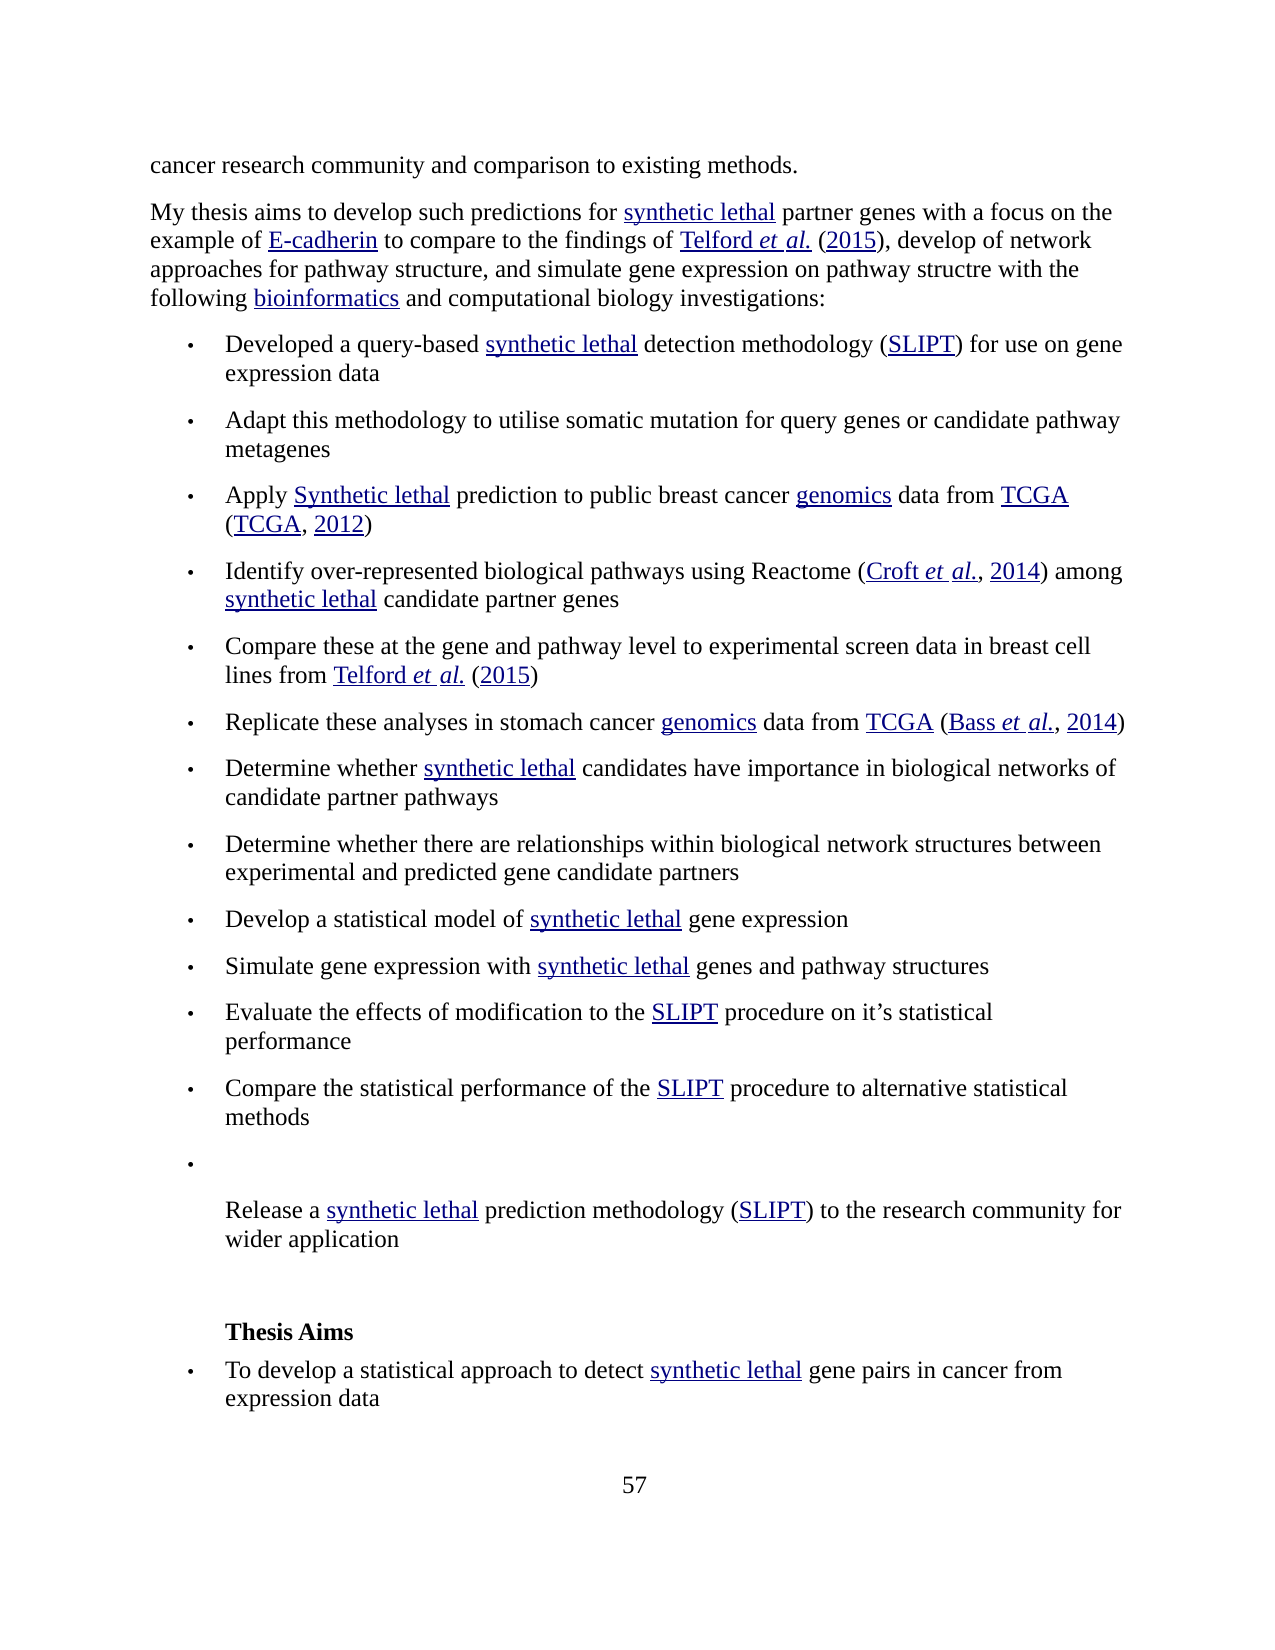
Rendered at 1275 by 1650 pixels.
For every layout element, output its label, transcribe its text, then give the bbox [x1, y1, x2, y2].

text My thesis aims to develop such predictions for synthetic lethal partner genes with a focus on the example of E-cadherin to compare to the findings of Telford et al. (2015), develop of network approaches for pathway structure, and simulate gene expression on pathway structre with the following bioinformatics and computational biology investigations: [150, 197, 1125, 312]
list Compare the statistical performance of the SLIPT procedure to alternative statistical methods [187, 1073, 1125, 1130]
list Evaluate the effects of modification to the SLIPT procedure on it’s statistical performance [187, 997, 1125, 1055]
list Apply Synthetic lethal prediction to public breast cancer genomics data from TCGA (TCGA, 2012) [187, 480, 1125, 538]
list Determine whether synthetic lethal candidates have importance in biological networks of candidate partner pathways [187, 753, 1125, 811]
text cancer research community and comparison to existing methods. [150, 150, 1125, 179]
list Simulate gene expression with synthetic lethal genes and pathway structures [187, 951, 1125, 979]
list Replicate these analyses in stomach cancer genomics data from TCGA (Bass et al., 2014) [187, 707, 1125, 735]
list Compare these at the gene and pathway level to experimental screen data in breast cell lines from Telford et al. (2015) [187, 631, 1125, 689]
list To develop a statistical approach to detect synthetic lethal gene pairs in cancer from expression data [187, 1355, 1125, 1412]
list Determine whether there are relationships within biological network structures between experimental and predicted gene candidate partners [187, 829, 1125, 886]
list Adapt this methodology to utilise somatic mutation for query genes or candidate pathway metagenes [187, 405, 1125, 462]
list Identify over-represented biological pathways using Reactome (Croft et al., 2014) among synthetic lethal candidate partner genes [187, 556, 1125, 613]
list Thesis Aims [187, 1317, 1125, 1346]
list Developed a query-based synthetic lethal detection methodology (SLIPT) for use on gene expression data [187, 329, 1125, 387]
list Develop a statistical model of synthetic lethal gene expression [187, 904, 1125, 933]
list Release a synthetic lethal prediction methodology (SLIPT) to the research community for wider application [187, 1195, 1125, 1252]
